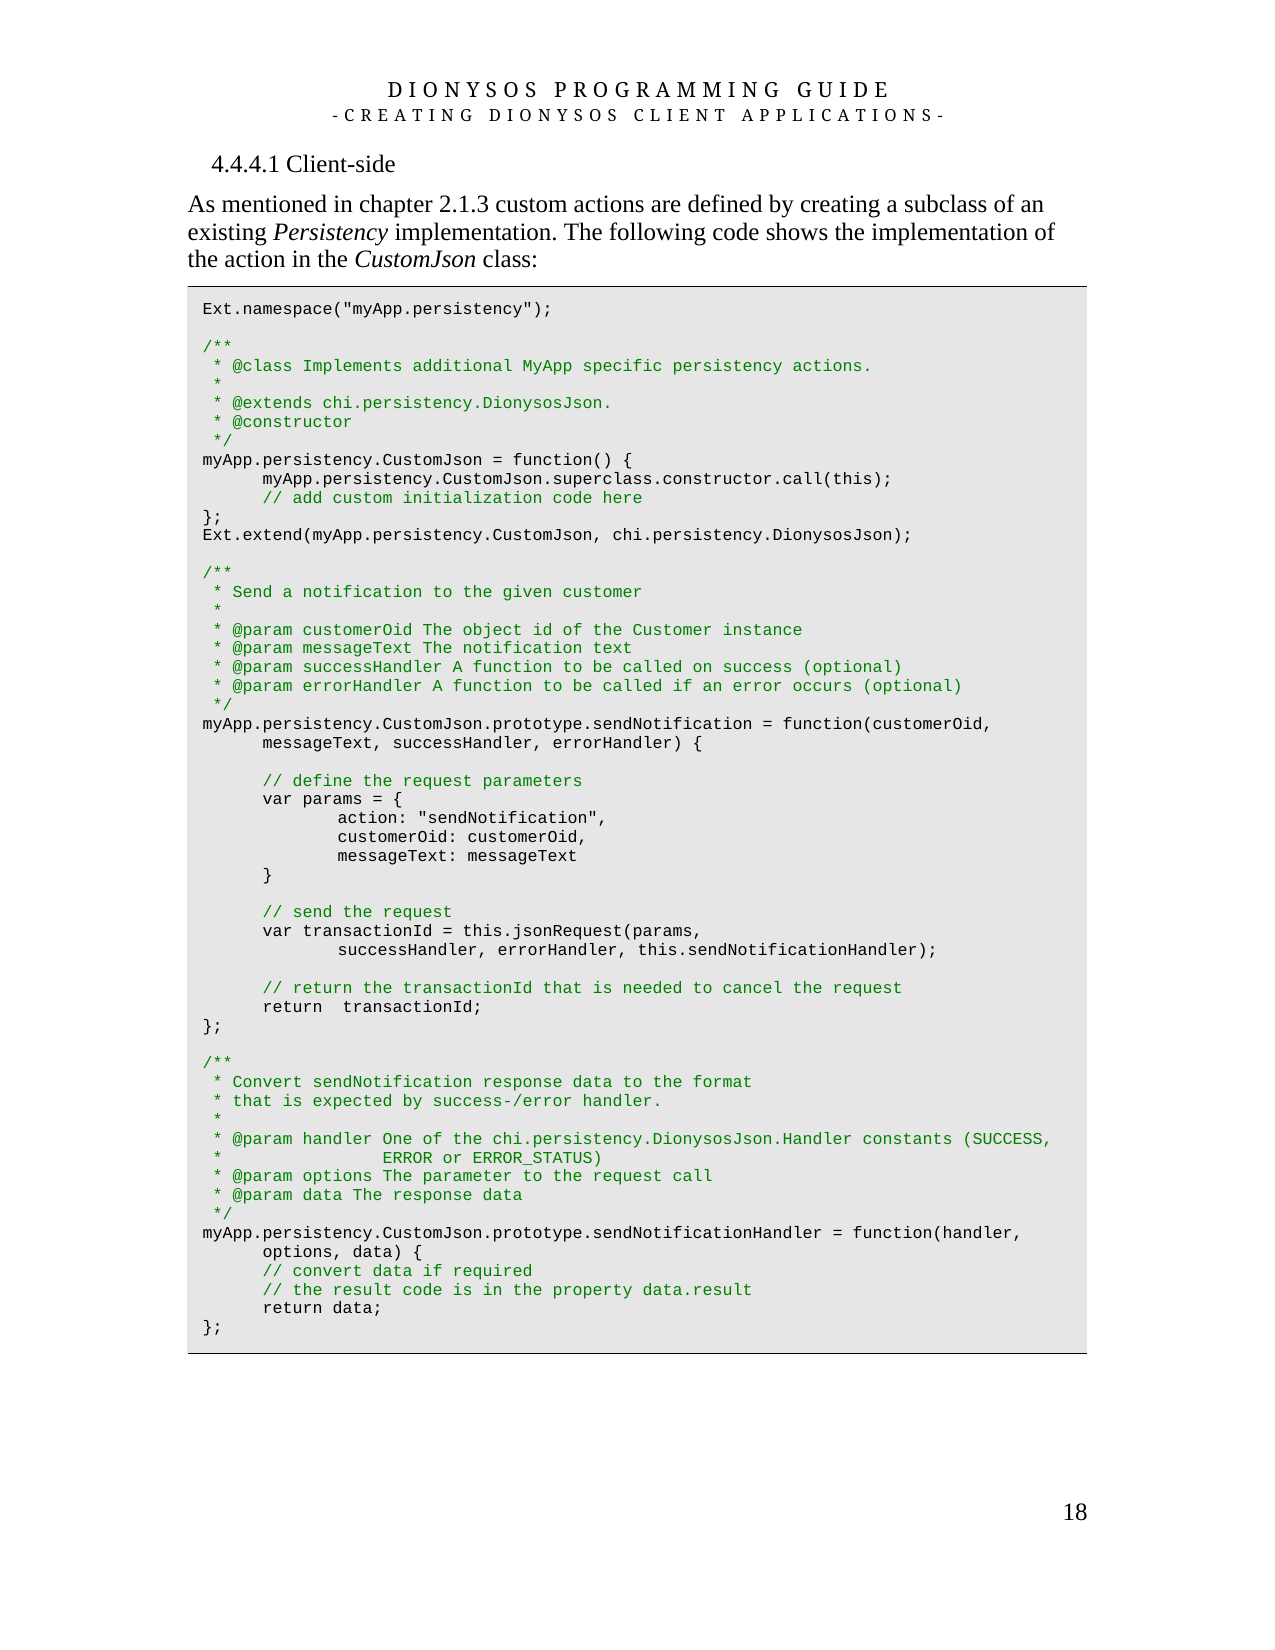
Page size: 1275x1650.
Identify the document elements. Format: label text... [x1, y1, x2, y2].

text Ext.namespace("myApp.persistency"); /** * @class Implements additional MyApp specific persistency actions. * * @extends chi.persistency.DionysosJson. * @constructor */ myApp.persistency.CustomJson = function() { myApp.persistency.CustomJson.superclass.constructor.call(this); // add custom initialization code here }; Ext.extend(myApp.persistency.CustomJson, chi.persistency.DionysosJson); /** * Send a notification to the given customer * * @param customerOid The object id of the Customer instance * @param messageText The notification text * @param successHandler A function to be called on success (optional) * @param errorHandler A function to be called if an error occurs (optional) */ myApp.persistency.CustomJson.prototype.sendNotification = function(customerOid, messageText, successHandler, errorHandler) { // define the request parameters var params = { action: "sendNotification", customerOid: customerOid, messageText: messageText } // send the request var transactionId = this.jsonRequest(params, successHandler, errorHandler, this.sendNotificationHandler); // return the transactionId that is needed to cancel the request return transactionId; }; /** * Convert sendNotification response data to the format * that is expected by success-/error handler. * * @param handler One of the chi.persistency.DionysosJson.Handler constants (SUCCESS, * ERROR or ERROR_STATUS) * @param options The parameter to the request call * @param data The response data */ myApp.persistency.CustomJson.prototype.sendNotificationHandler = function(handler, options, data) { // convert data if required // the result code is in the property data.result return data; }; [187, 287, 1087, 1353]
text As mentioned in chapter 2.1.3 custom actions are defined by creating a subclass of an existing Persistency implementation. The following code shows the implementation of the action in the CustomJson class: [187, 190, 1087, 273]
subtitle Client-side [187, 150, 1087, 178]
